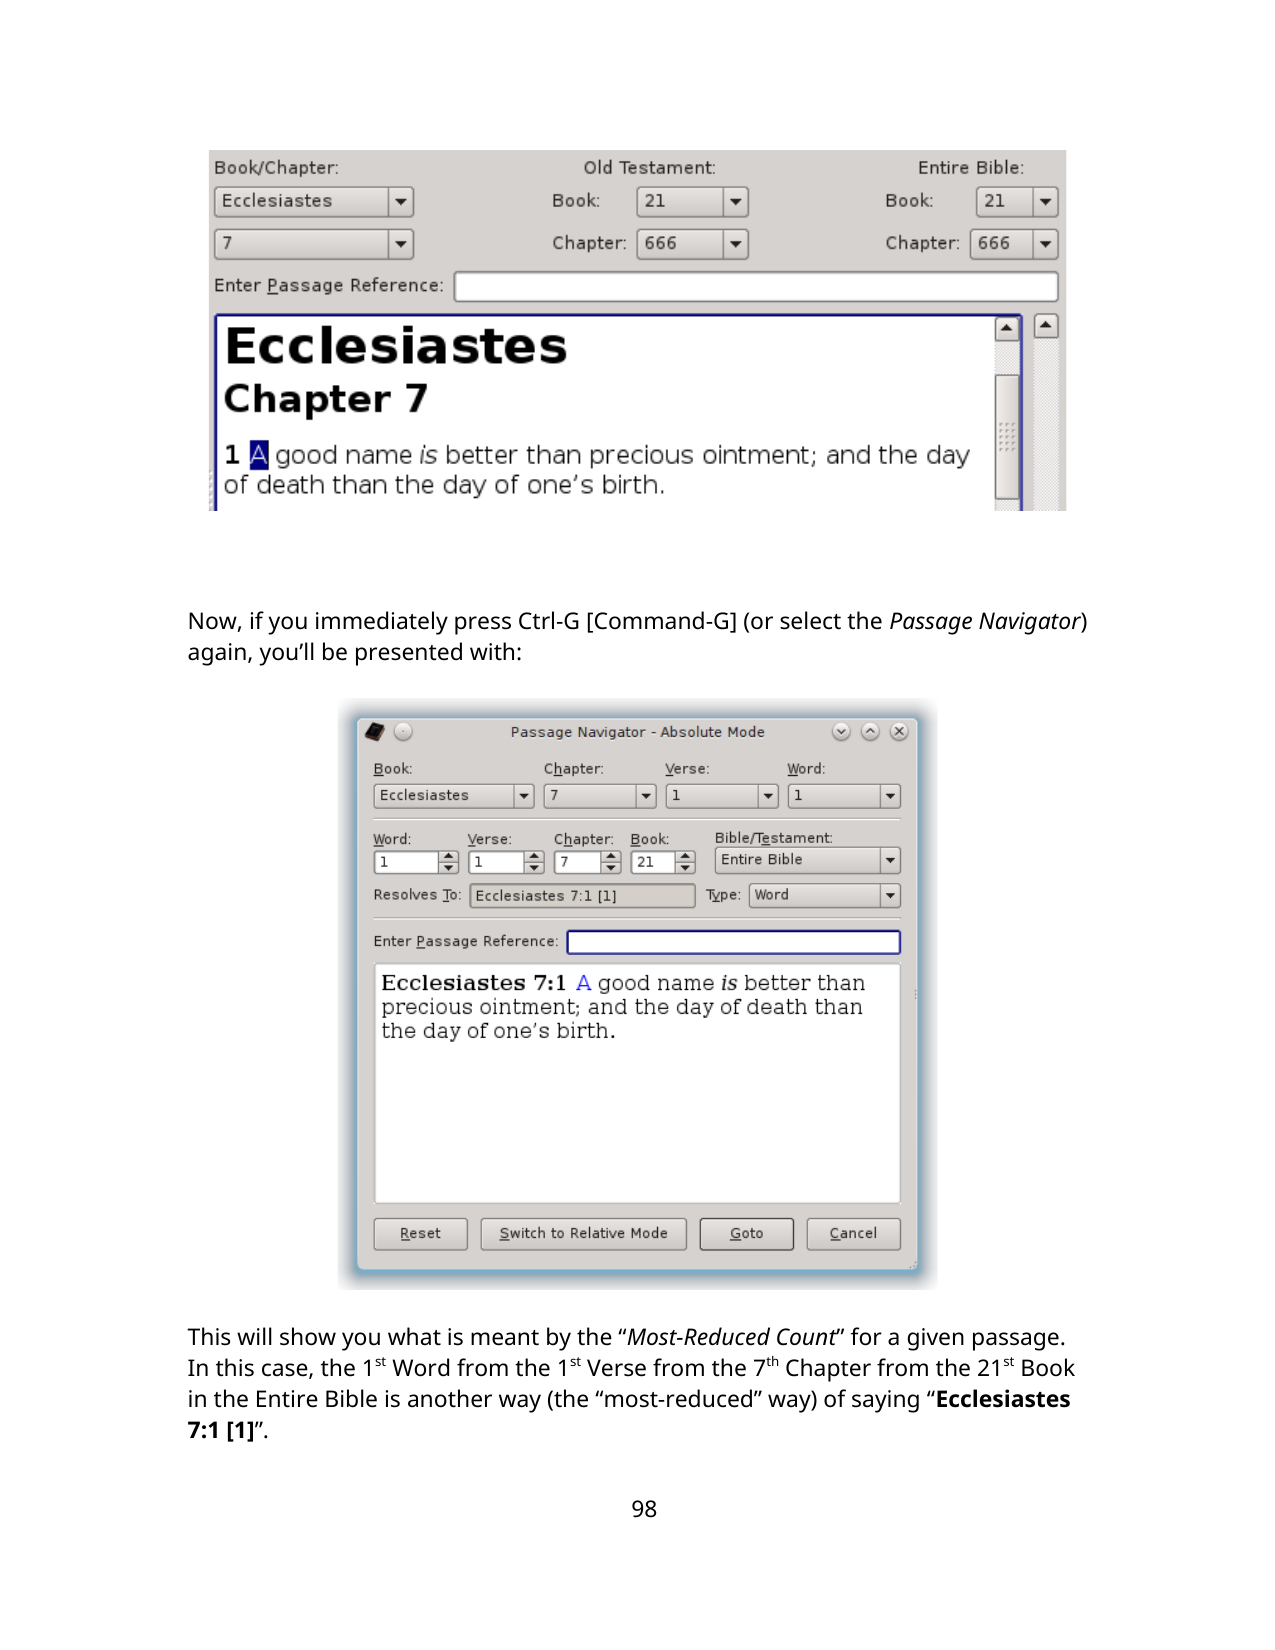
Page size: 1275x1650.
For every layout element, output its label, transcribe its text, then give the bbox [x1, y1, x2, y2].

picture [337, 698, 938, 1290]
picture [208, 150, 1067, 511]
text This will show you what is meant by the “Most-Reduced Count” for a given passage. In this case, the 1st Word from the 1st Verse from the 7th Chapter from the 21st Book in the Entire Bible is another way (the “most-reduced” way) of saying “Ecclesiastes 7:1 [1]”. [187, 1321, 1087, 1446]
text Now, if you immediately press Ctrl-G [Command-G] (or select the Passage Navigator) again, you’ll be presented with: [187, 605, 1087, 667]
